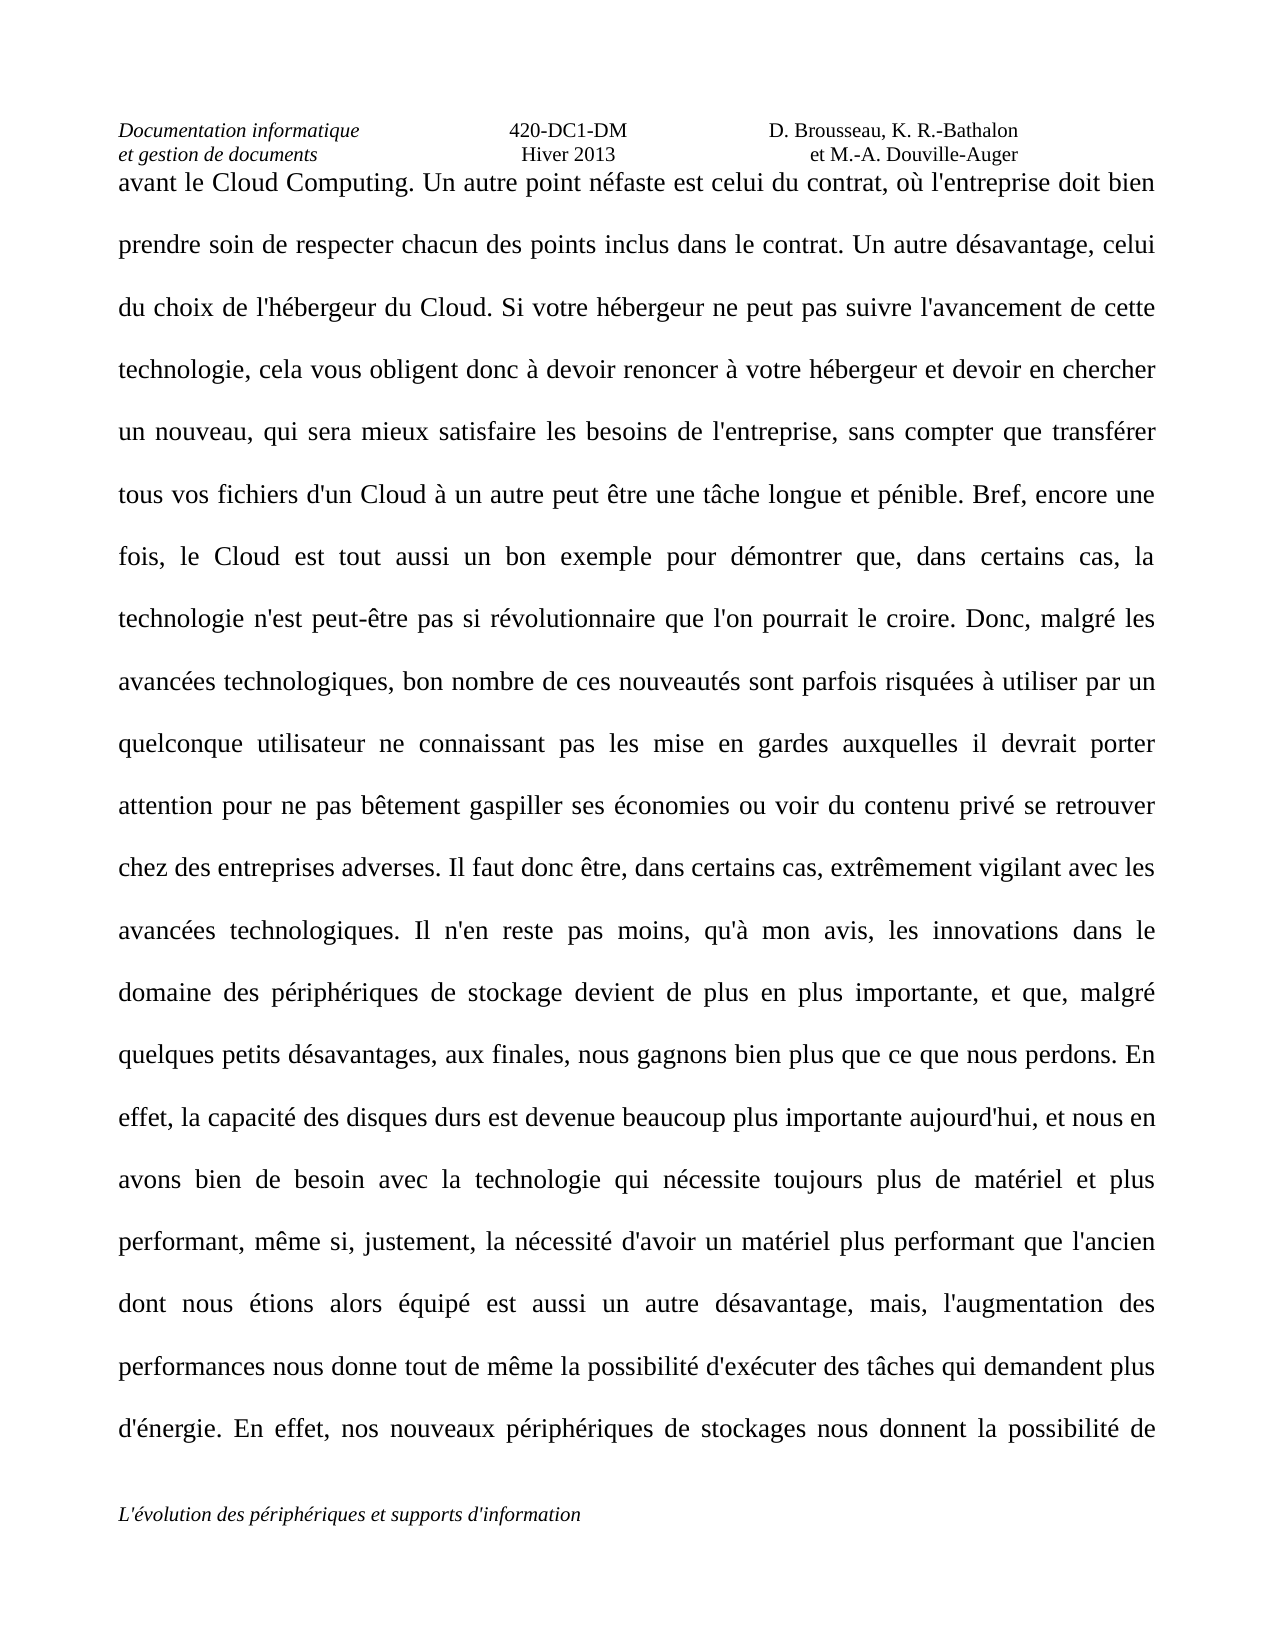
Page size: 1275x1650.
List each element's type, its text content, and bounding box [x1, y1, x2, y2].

text avant le Cloud Computing. Un autre point néfaste est celui du contrat, où l'entreprise doit bien prendre soin de respecter chacun des points inclus dans le contrat. Un autre désavantage, celui du choix de l'hébergeur du Cloud. Si votre hébergeur ne peut pas suivre l'avancement de cette technologie, cela vous obligent donc à devoir renoncer à votre hébergeur et devoir en chercher un nouveau, qui sera mieux satisfaire les besoins de l'entreprise, sans compter que transférer tous vos fichiers d'un Cloud à un autre peut être une tâche longue et pénible. Bref, encore une fois, le Cloud est tout aussi un bon exemple pour démontrer que, dans certains cas, la technologie n'est peut-être pas si révolutionnaire que l'on pourrait le croire. Donc, malgré les avancées technologiques, bon nombre de ces nouveautés sont parfois risquées à utiliser par un quelconque utilisateur ne connaissant pas les mise en gardes auxquelles il devrait porter attention pour ne pas bêtement gaspiller ses économies ou voir du contenu privé se retrouver chez des entreprises adverses. Il faut donc être, dans certains cas, extrêmement vigilant avec les avancées technologiques. Il n'en reste pas moins, qu'à mon avis, les innovations dans le domaine des périphériques de stockage devient de plus en plus importante, et que, malgré quelques petits désavantages, aux finales, nous gagnons bien plus que ce que nous perdons. En effet, la capacité des disques durs est devenue beaucoup plus importante aujourd'hui, et nous en avons bien de besoin avec la technologie qui nécessite toujours plus de matériel et plus performant, même si, justement, la nécessité d'avoir un matériel plus performant que l'ancien dont nous étions alors équipé est aussi un autre désavantage, mais, l'augmentation des performances nous donne tout de même la possibilité d'exécuter des tâches qui demandent plus d'énergie. En effet, nos nouveaux périphériques de stockages nous donnent la possibilité de [118, 166, 1157, 1443]
